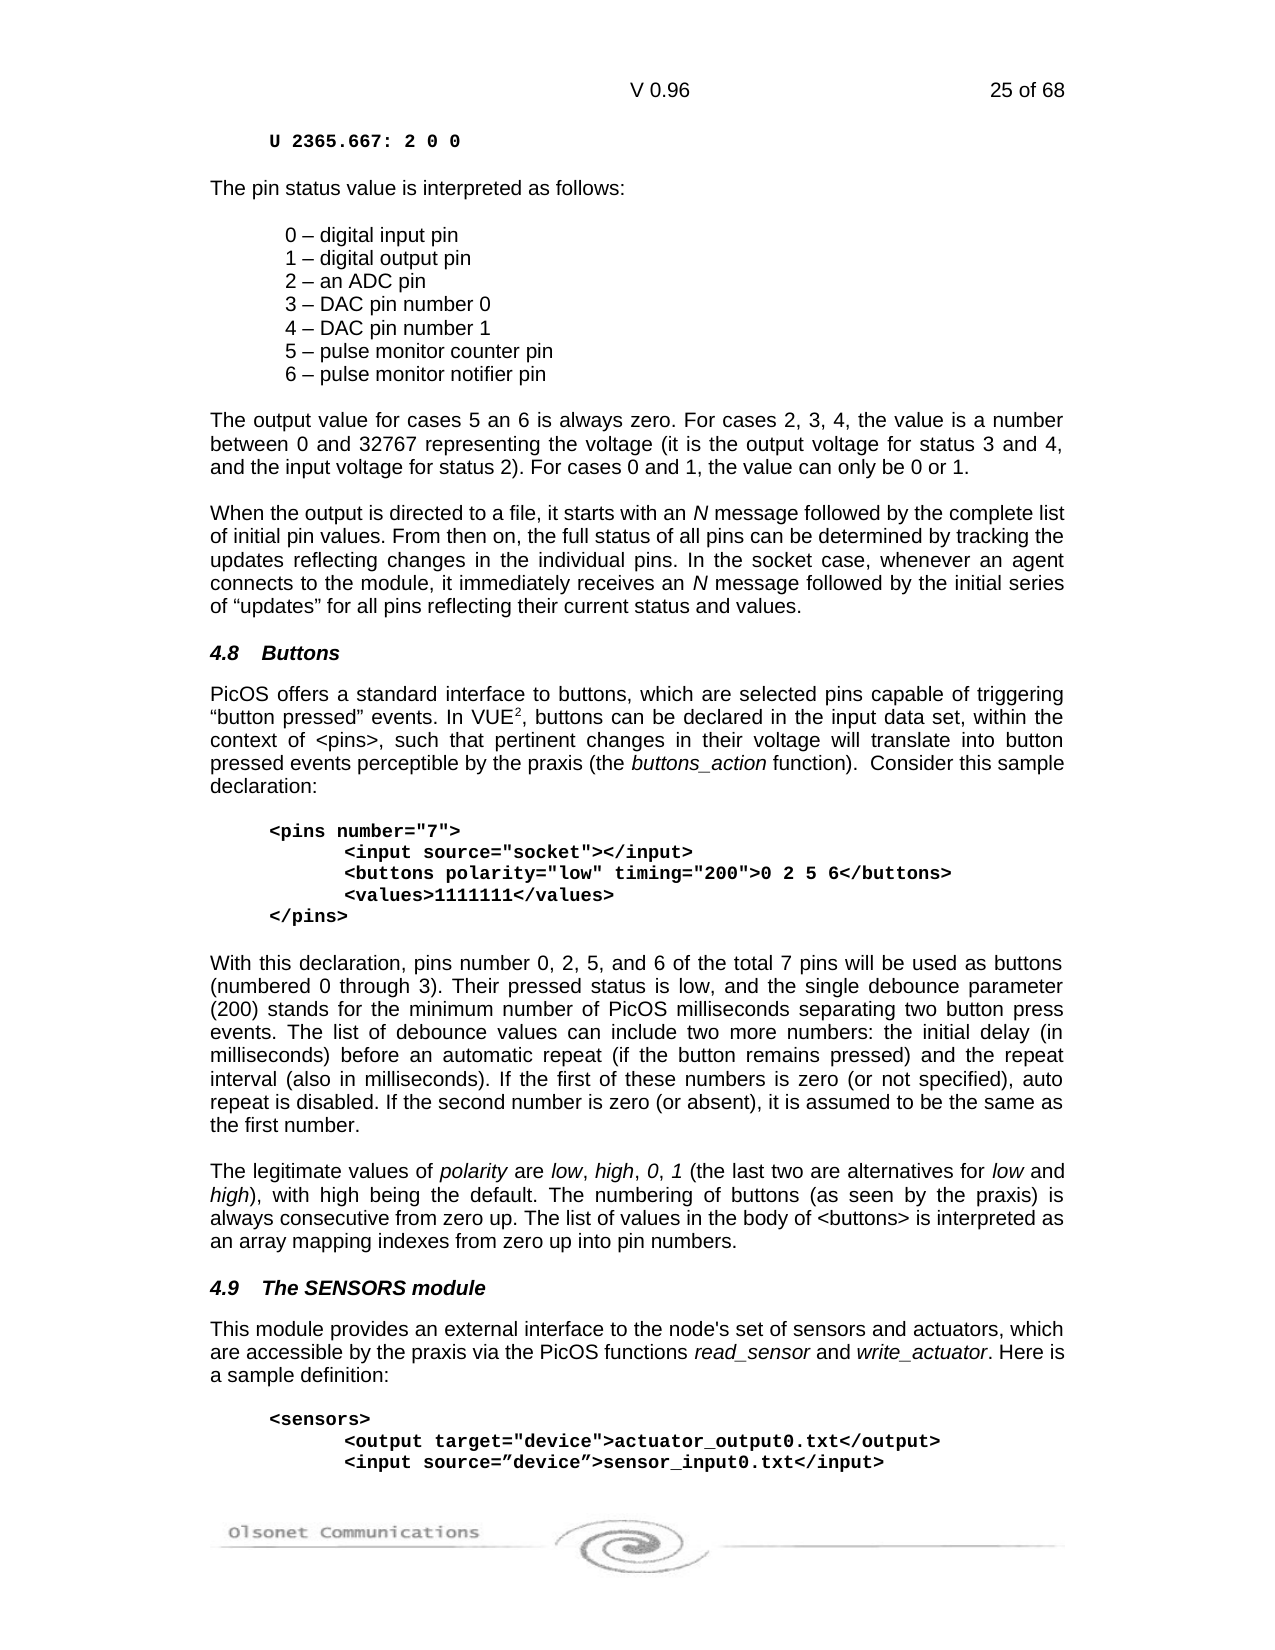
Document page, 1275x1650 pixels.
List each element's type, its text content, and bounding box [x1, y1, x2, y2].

text When the output is directed to a file, it starts with an N message followed by the complete list of initial pin values. From then on, the full status of all pins can be determined by tracking the updates reflecting changes in the individual pins. In the socket case, whenever an agent connects to the module, it immediately receives an N message followed by the initial series of “updates” for all pins reflecting their current status and values. [210, 502, 1065, 618]
text 5 – pulse monitor counter pin [285, 339, 1065, 362]
text <output target="device">actuator_output0.txt</output> [269, 1431, 1065, 1453]
subtitle The SENSORS module [210, 1276, 1065, 1299]
text 6 – pulse monitor notifier pin [285, 362, 1065, 386]
text 1 – digital output pin [285, 246, 1065, 269]
text PicOS offers a standard interface to buttons, which are selected pins capable of triggering “button pressed” events. In VUE2, buttons can be declared in the input data set, within the context of <pins>, such that pertinent changes in their voltage will translate into button pressed events perceptible by the praxis (the buttons_action function). Consider this sample declaration: [210, 682, 1065, 798]
text 3 – DAC pin number 0 [285, 293, 1065, 316]
text With this declaration, pins number 0, 2, 5, and 6 of the total 7 pins will be used as buttons (numbered 0 through 3). Their pressed status is low, and the single debounce parameter (200) stands for the minimum number of PicOS milliseconds separating two button press events. The list of debounce values can include two more numbers: the initial delay (in milliseconds) before an automatic repeat (if the button remains pressed) and the repeat interval (also in milliseconds). If the first of these numbers is zero (or not specified), auto repeat is disabled. If the second number is zero (or absent), it is assumed to be the same as the first number. [210, 951, 1065, 1137]
picture [210, 1504, 1065, 1596]
text U 2365.667: 2 0 0 [269, 132, 1065, 153]
text <pins number="7"> [269, 822, 1065, 843]
text The legitimate values of polarity are low, high, 0, 1 (the last two are alternatives for low and high), with high being the default. The numbering of buttons (as seen by the praxis) is always consecutive from zero up. The list of values in the body of <buttons> is interpreted as an array mapping indexes from zero up into pin numbers. [210, 1160, 1065, 1253]
text <input source="socket"></input> [269, 843, 1065, 864]
text 2 – an ADC pin [285, 269, 1065, 293]
text </pins> [269, 907, 1065, 928]
subtitle Buttons [210, 641, 1065, 664]
text <buttons polarity="low" timing="200">0 2 5 6</buttons> [269, 864, 1065, 885]
text <input source=”device”>sensor_input0.txt</input> [269, 1453, 1065, 1474]
text The pin status value is interpreted as follows: [210, 177, 1065, 200]
text This module provides an external interface to the node's set of sensors and actuators, which are accessible by the praxis via the PicOS functions read_sensor and write_actuator. Here is a sample definition: [210, 1317, 1065, 1387]
text <values>1111111</values> [269, 885, 1065, 907]
text <sensors> [269, 1410, 1065, 1431]
text 0 – digital input pin [285, 223, 1065, 246]
text 4 – DAC pin number 1 [285, 316, 1065, 339]
text The output value for cases 5 an 6 is always zero. For cases 2, 3, 4, the value is a number between 0 and 32767 representing the voltage (it is the output voltage for status 3 and 4, and the input voltage for status 2). For cases 0 and 1, the value can only be 0 or 1. [210, 409, 1065, 479]
